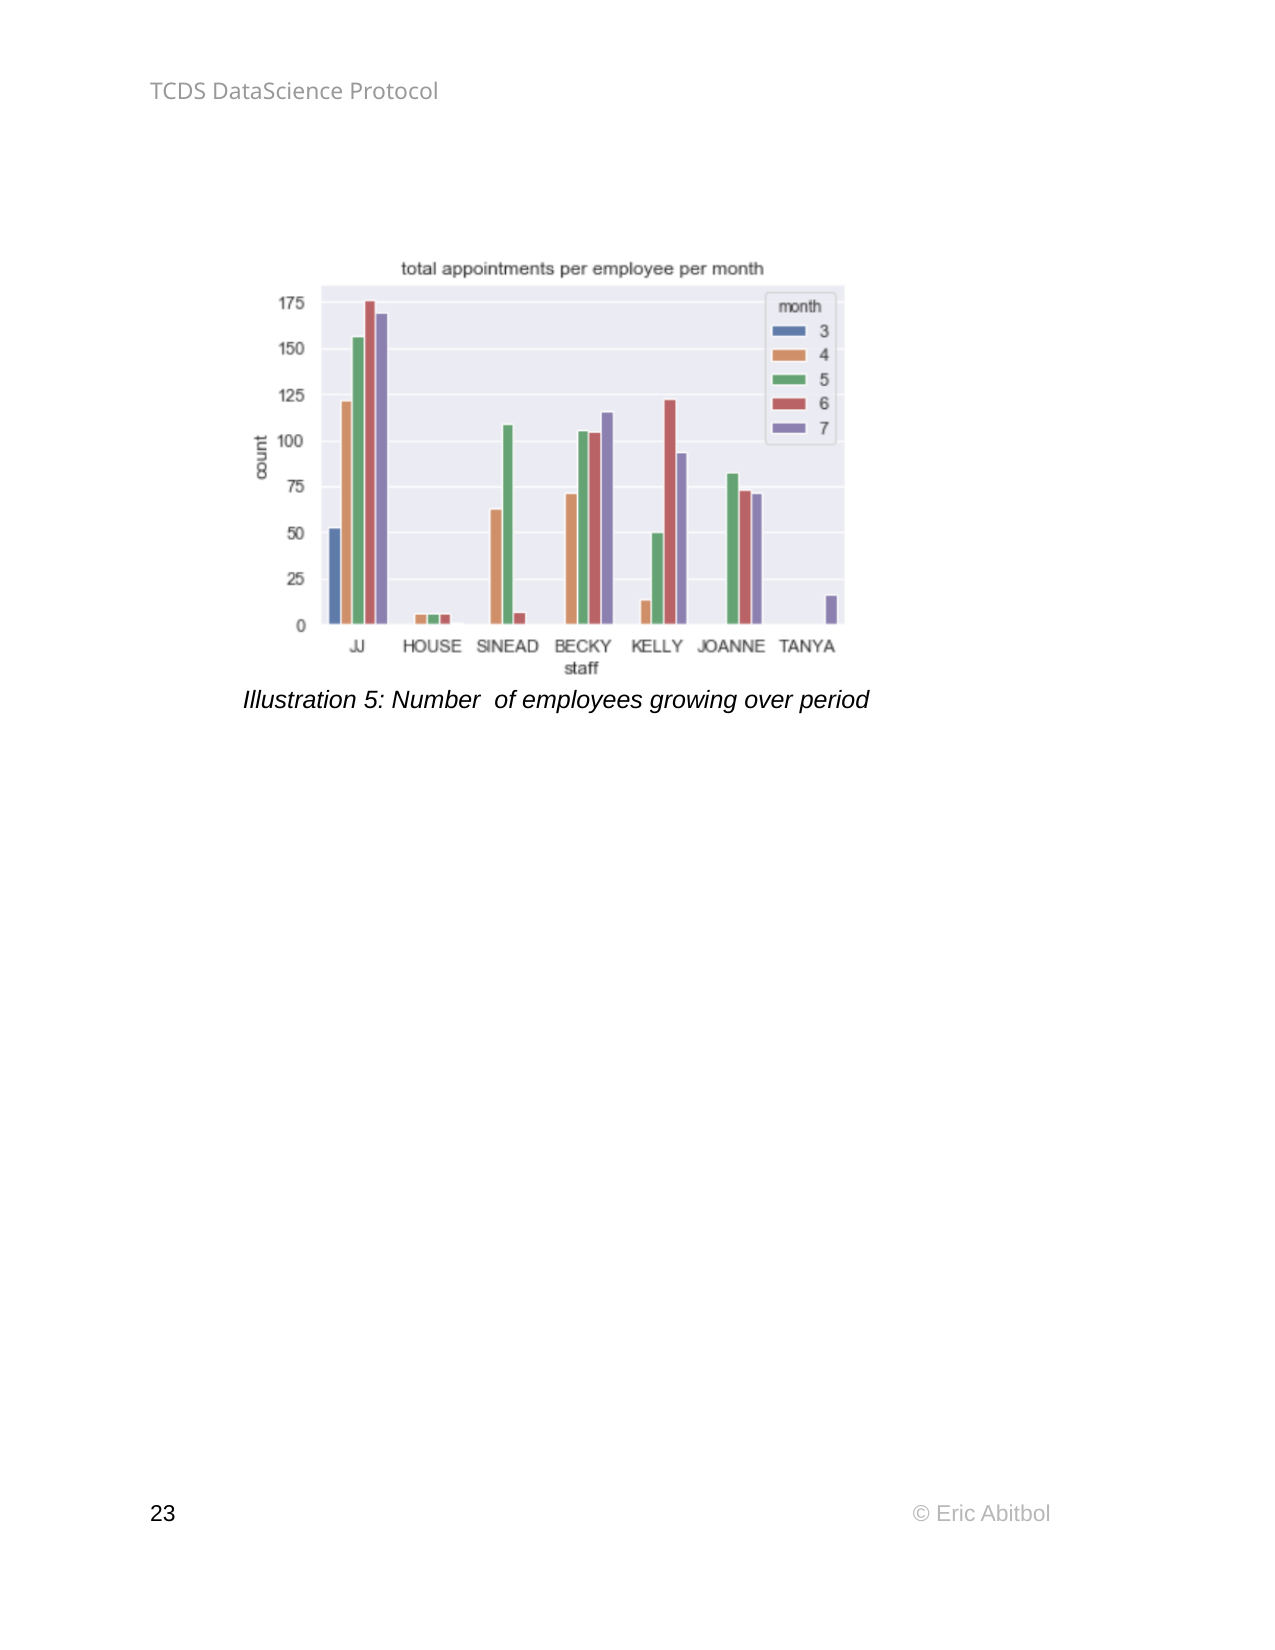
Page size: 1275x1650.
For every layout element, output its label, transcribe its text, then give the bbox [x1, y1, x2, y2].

picture [242, 248, 887, 682]
text Illustration 5: Number of employees growing over period [243, 682, 886, 714]
